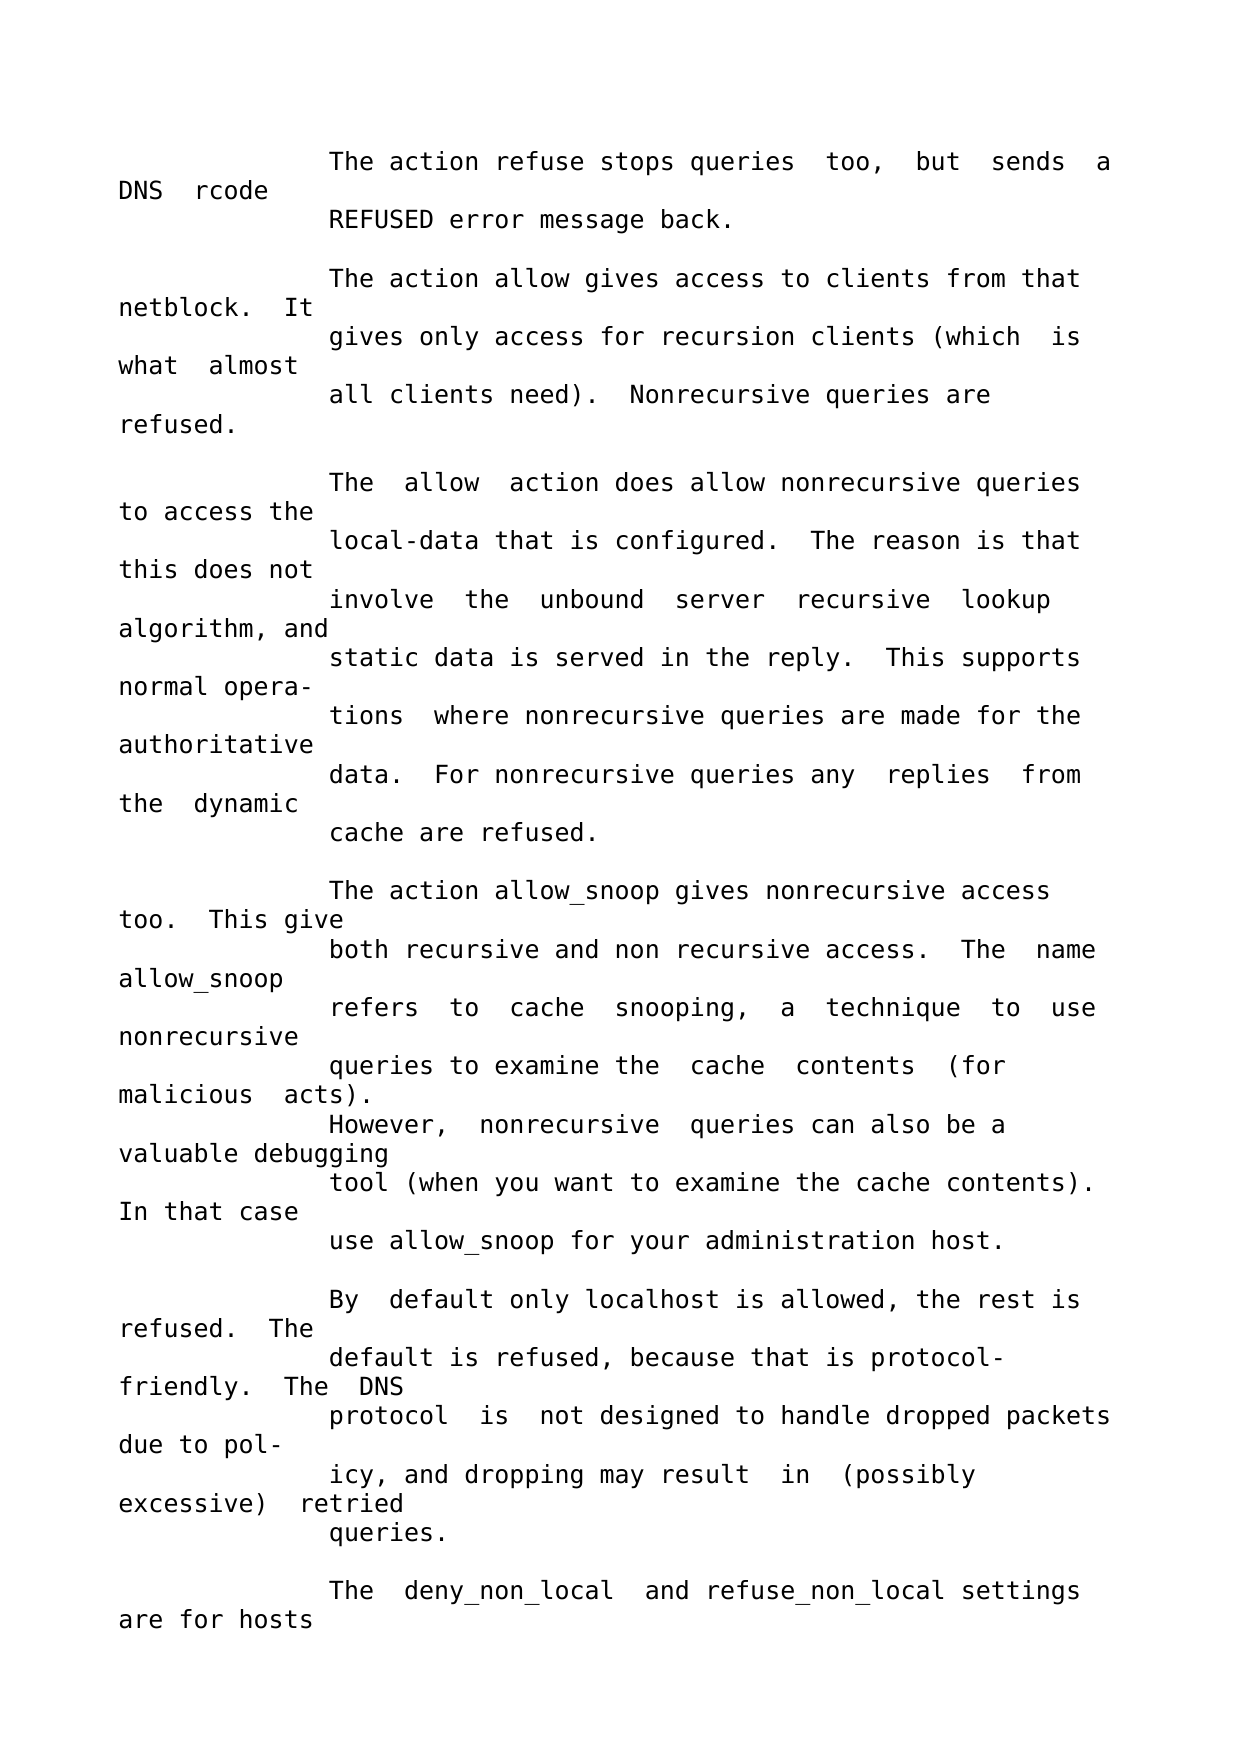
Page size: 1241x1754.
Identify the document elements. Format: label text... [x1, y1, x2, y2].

text The action refuse stops queries too, but sends a DNS rcode REFUSED error message back. The action allow gives access to clients from that netblock. It gives only access for recursion clients (which is what almost all clients need). Nonrecursive queries are refused. The allow action does allow nonrecursive queries to access the local-data that is configured. The reason is that this does not involve the unbound server recursive lookup algorithm, and static data is served in the reply. This supports normal opera- tions where nonrecursive queries are made for the authoritative data. For nonrecursive queries any replies from the dynamic cache are refused. The action allow_snoop gives nonrecursive access too. This give both recursive and non recursive access. The name allow_snoop refers to cache snooping, a technique to use nonrecursive queries to examine the cache contents (for malicious acts). However, nonrecursive queries can also be a valuable debugging tool (when you want to examine the cache contents). In that case use allow_snoop for your administration host. By default only localhost is allowed, the rest is refused. The default is refused, because that is protocol-friendly. The DNS protocol is not designed to handle dropped packets due to pol- icy, and dropping may result in (possibly excessive) retried queries. The deny_non_local and refuse_non_local settings are for hosts [118, 118, 1122, 1635]
